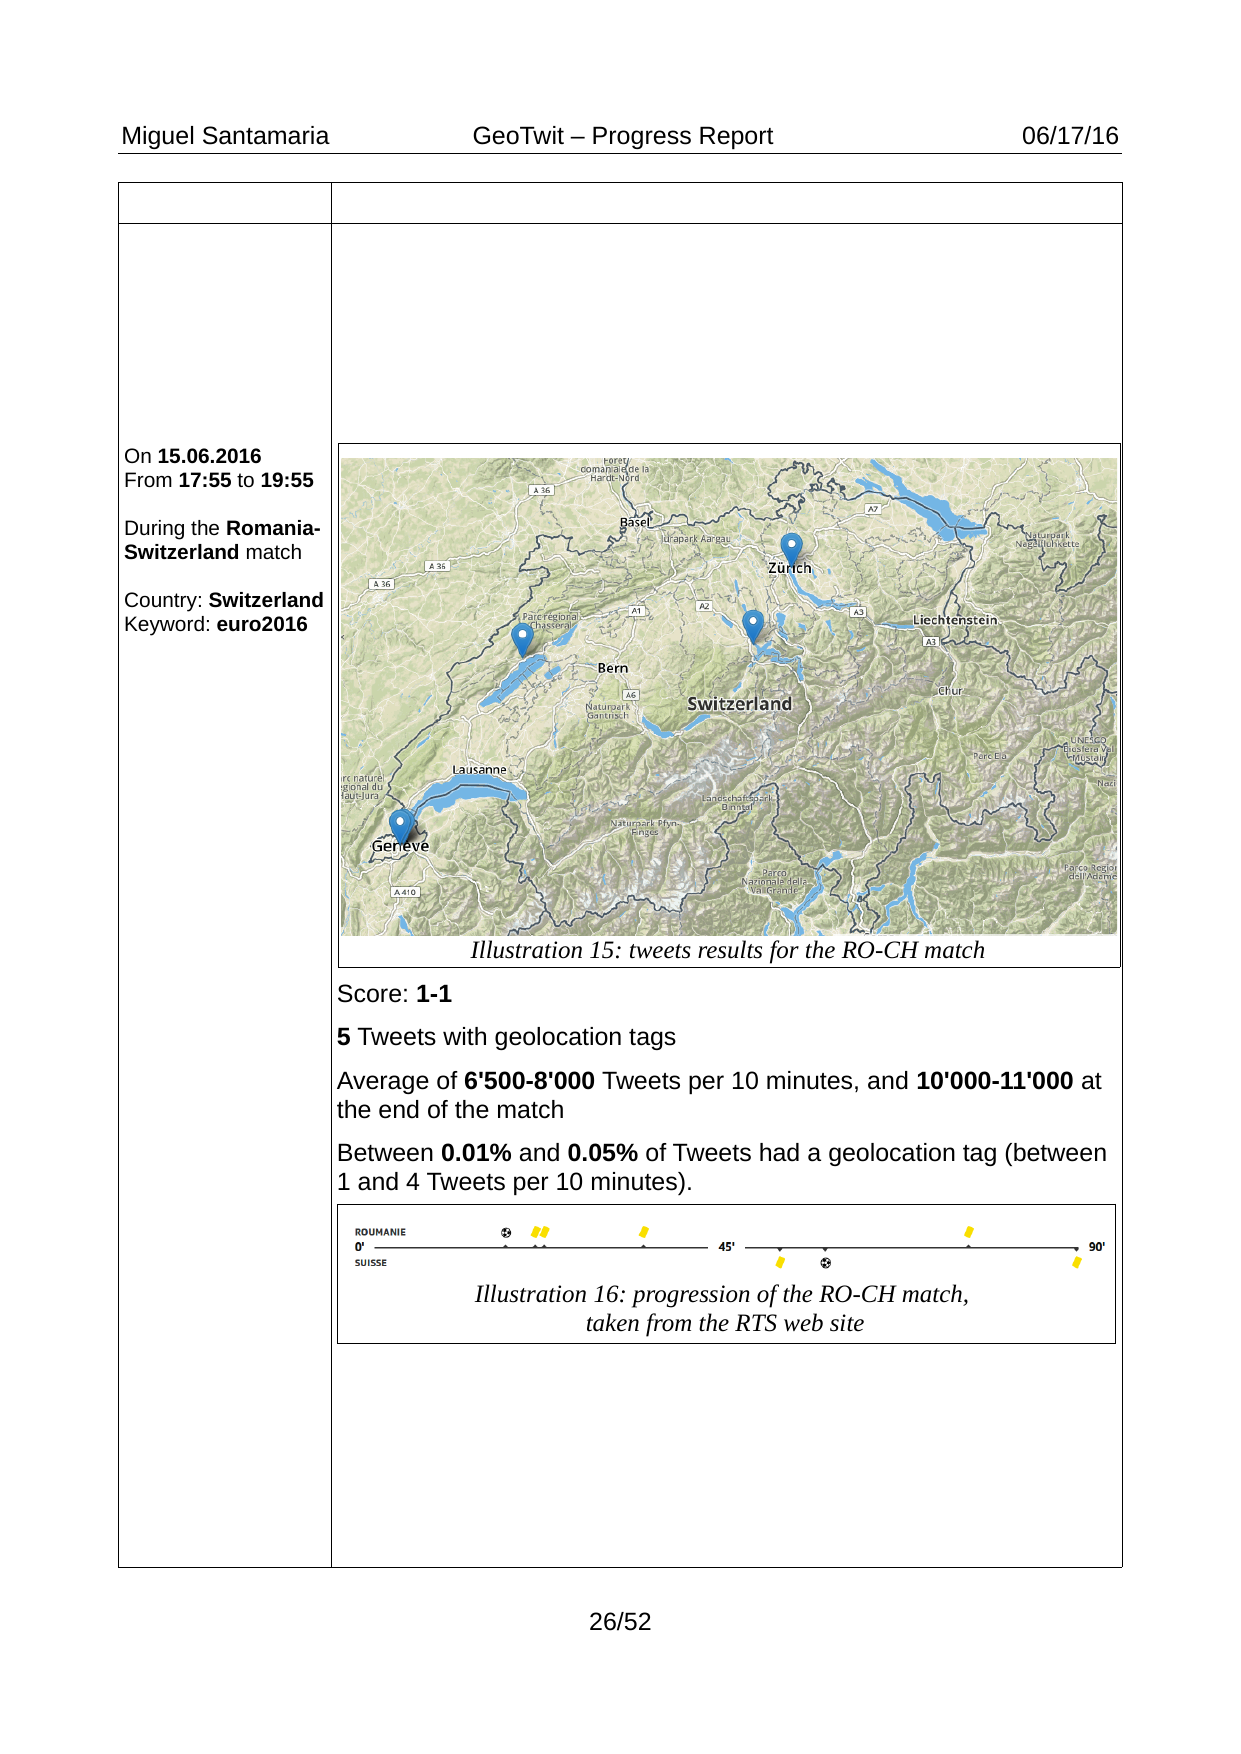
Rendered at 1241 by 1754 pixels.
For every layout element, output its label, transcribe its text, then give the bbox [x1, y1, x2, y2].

table_cell On 15.06.2016 From 17:55 to 19:55 During the Romania-Switzerland match Country: Switzerland Keyword: euro2016 [119, 224, 331, 1567]
table_cell Score: 1-1 5 Tweets with geolocation tags Average of 6'500-8'000 Tweets per 10 minutes, and 10'000-11'000 at the end of the match Between 0.01% and 0.05% of Tweets had a geolocation tag (between 1 and 4 Tweets per 10 minutes). [332, 224, 1122, 1567]
picture [341, 458, 1118, 936]
table_cell [119, 183, 331, 223]
picture [343, 1219, 1110, 1279]
table_cell [332, 183, 1122, 223]
